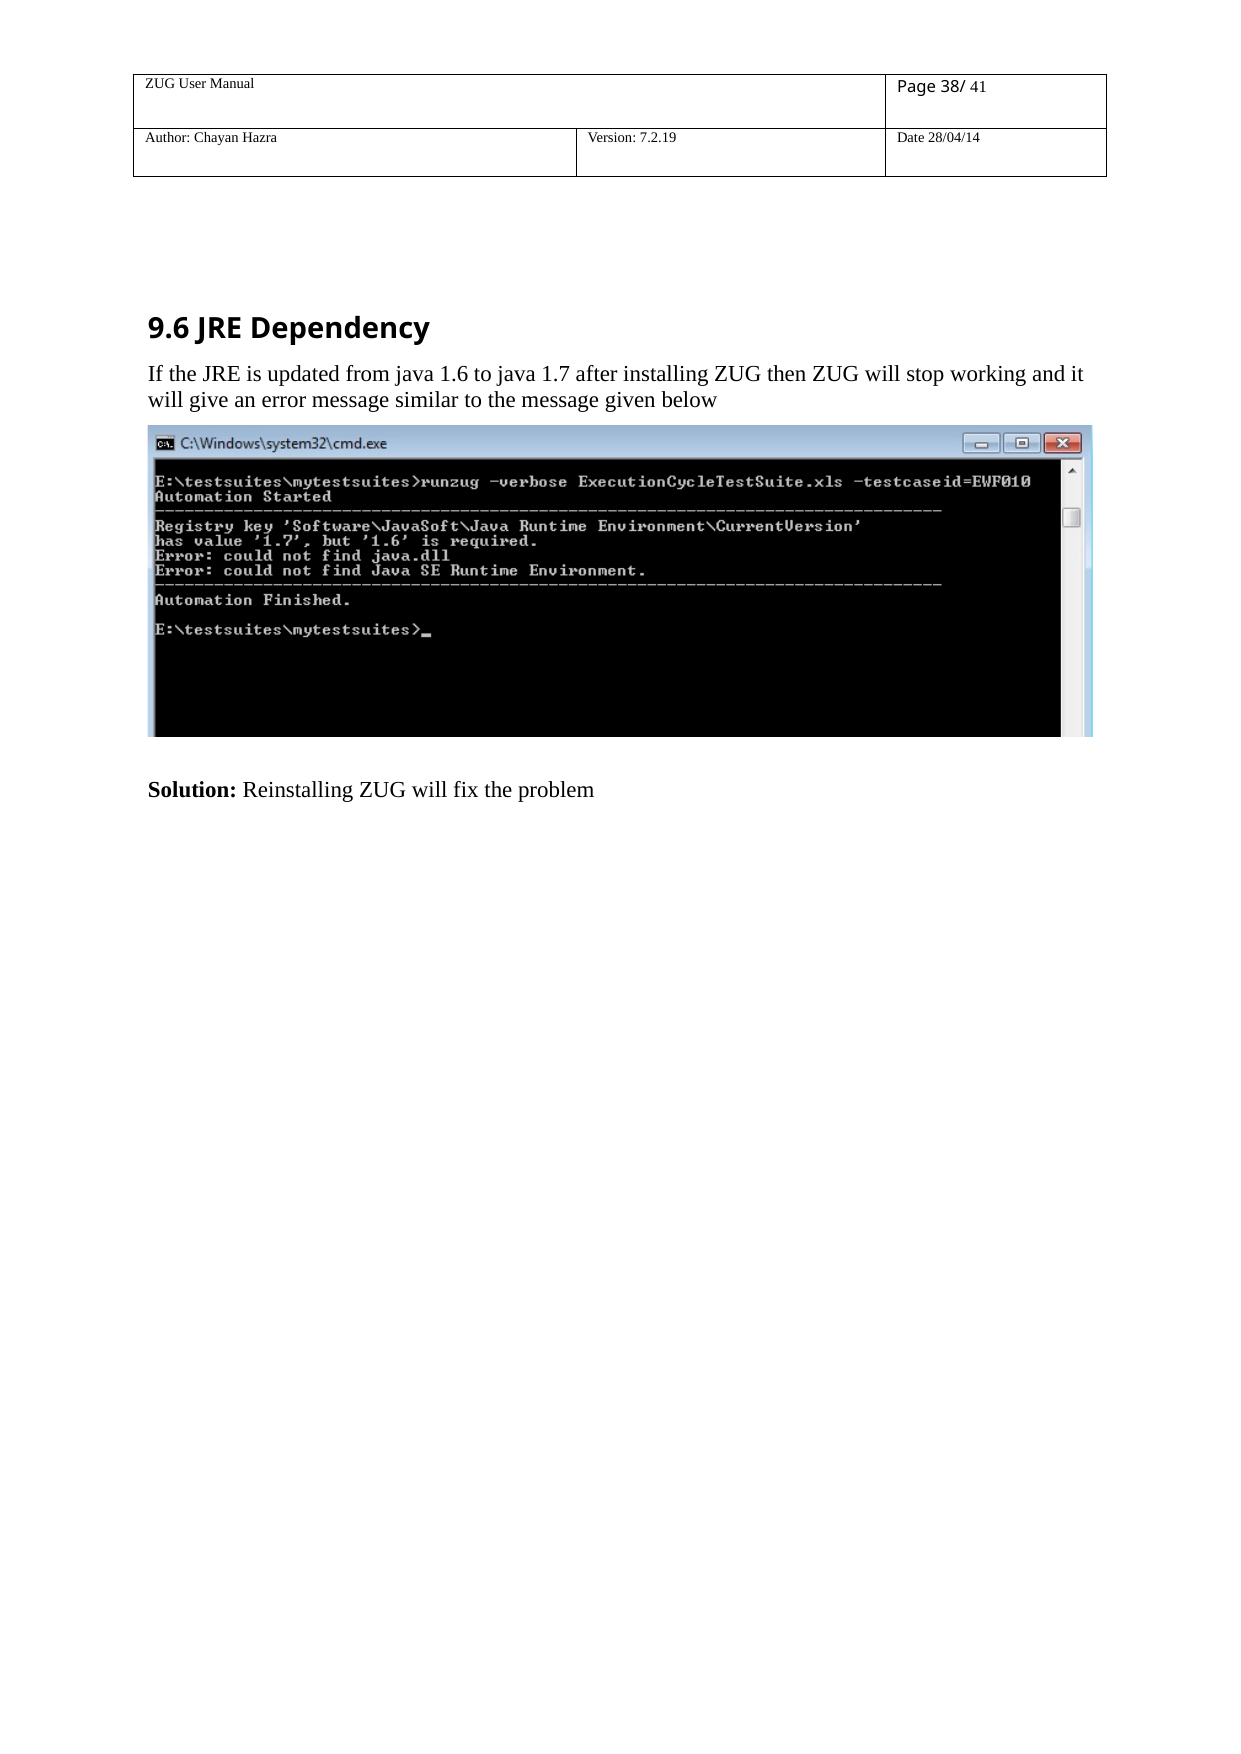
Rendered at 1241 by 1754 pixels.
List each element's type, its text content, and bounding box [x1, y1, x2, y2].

text 9.6 JRE Dependency [148, 307, 1092, 347]
text Solution: Reinstalling ZUG will fix the problem [148, 776, 1092, 802]
picture [147, 425, 1093, 737]
text If the JRE is updated from java 1.6 to java 1.7 after installing ZUG then ZUG will stop working and it will give an error message similar to the message given below [148, 360, 1092, 412]
